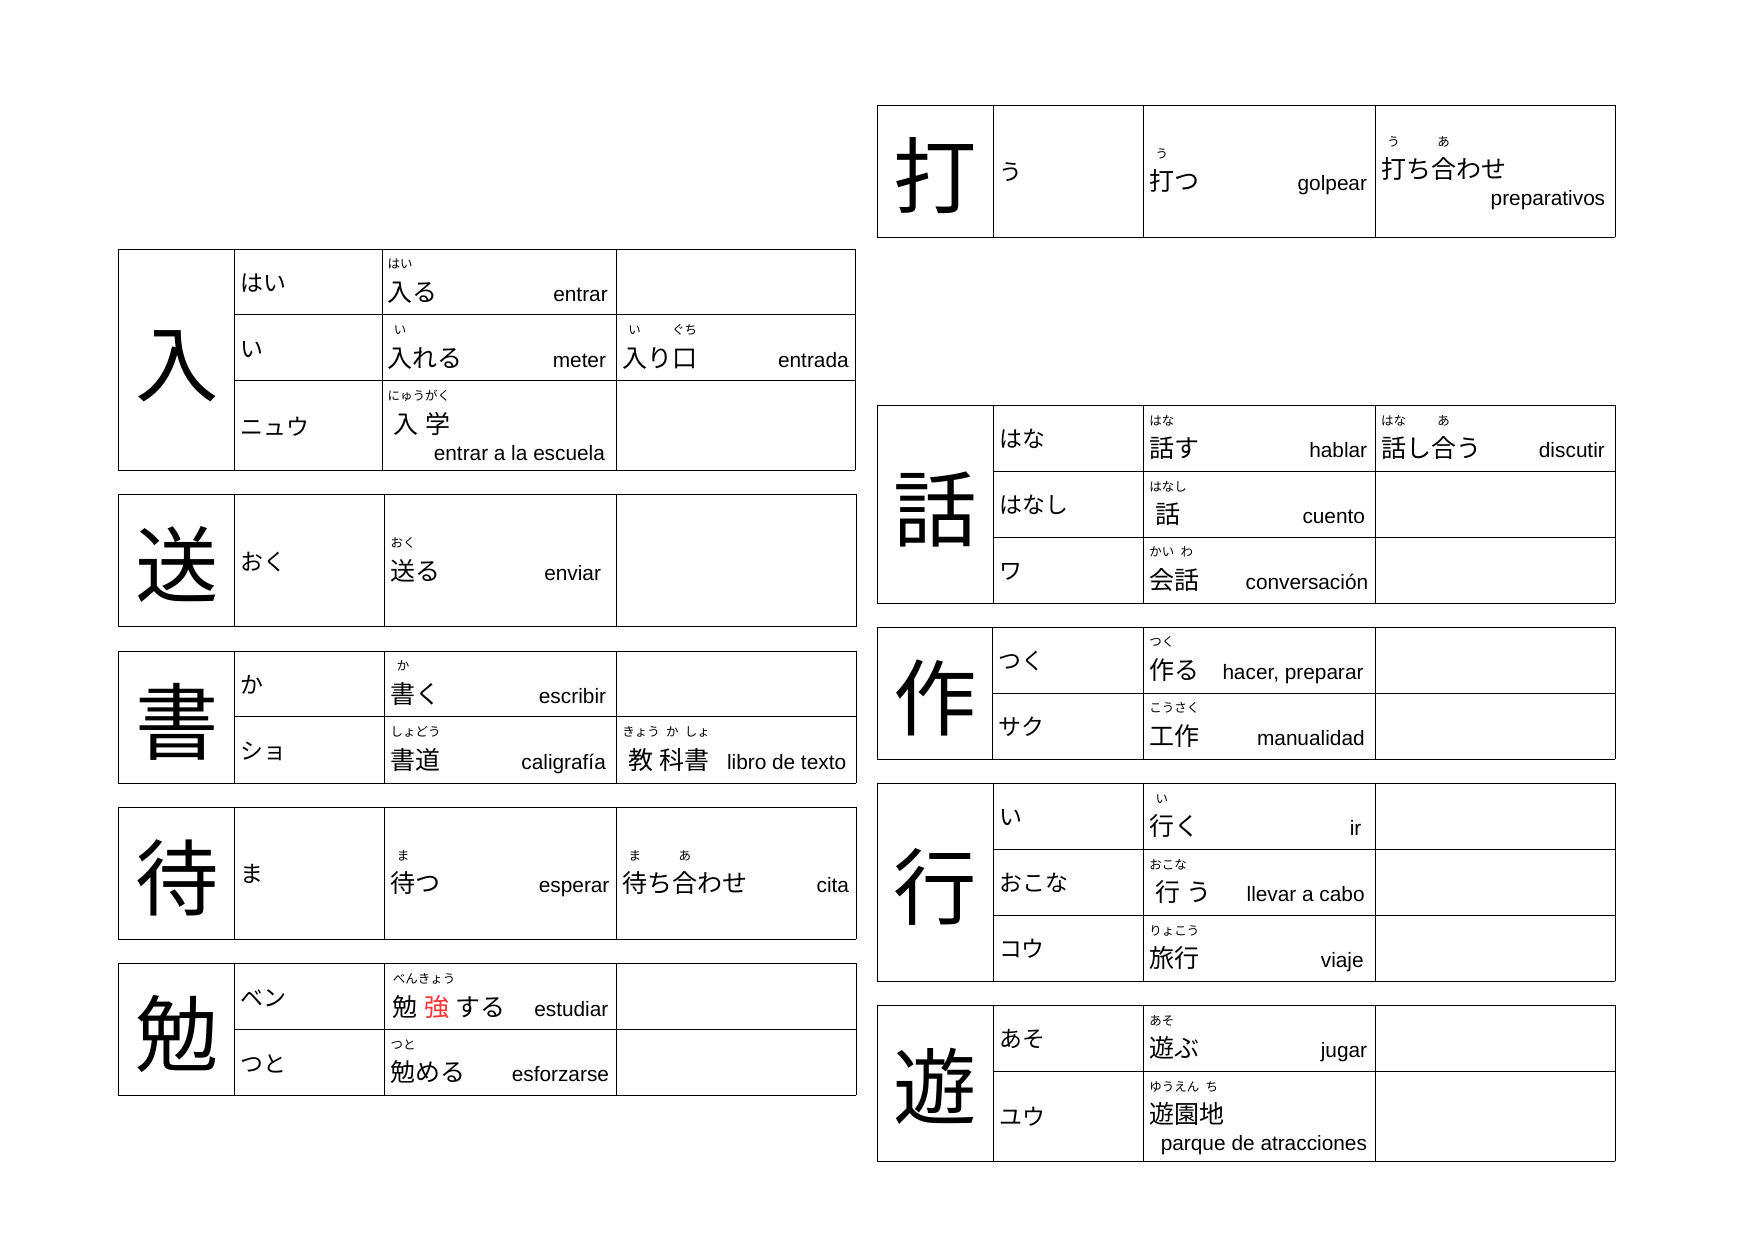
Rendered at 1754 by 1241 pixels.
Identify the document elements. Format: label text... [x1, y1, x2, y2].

table_cell コウ [994, 916, 1143, 981]
table_cell [1376, 538, 1615, 602]
table_cell 入いり口ぐち entrada [617, 315, 855, 380]
table_header 入はいる entrar [383, 250, 616, 314]
table_cell はなし [994, 472, 1143, 537]
table_cell 行おこなう llevar a cabo [1144, 850, 1375, 915]
table_cell おこな [994, 850, 1143, 915]
table_cell ワ [994, 538, 1143, 602]
table_cell ショ [235, 717, 384, 783]
table_header [617, 495, 856, 626]
table_header 行いく ir [1144, 784, 1375, 849]
table_cell い [235, 315, 382, 380]
table_header [617, 250, 855, 314]
table_header 作つくる hacer, preparar [1144, 628, 1375, 692]
table_header 打 [878, 106, 993, 237]
table_header 打うち合あわせ preparativos [1376, 106, 1615, 237]
table_cell 教きょう科か書しょ libro de texto [617, 717, 856, 783]
table_header 送 [119, 495, 234, 626]
table_header はな [994, 406, 1143, 471]
table_cell [1376, 1072, 1615, 1161]
table_cell 遊ゆう園えん地ち parque de atracciones [1144, 1072, 1375, 1161]
table_header 話はなす hablar [1144, 406, 1375, 471]
table_header か [235, 652, 384, 716]
table_cell 書しょ道どう caligrafía [385, 717, 616, 783]
table_header 待まち合あわせ cita [617, 808, 856, 939]
table_cell 旅りょ行こう viaje [1144, 916, 1375, 981]
table_header おく [235, 495, 384, 626]
table_cell 話はなし cuento [1144, 472, 1375, 537]
table_header 作 [878, 628, 992, 759]
table_cell 勉つとめる esforzarse [385, 1030, 616, 1095]
table_header 行 [878, 784, 993, 981]
table_cell [1376, 694, 1615, 759]
table_header う [994, 106, 1143, 237]
table_cell [1376, 472, 1615, 537]
table_cell 会かい話わ conversación [1144, 538, 1375, 602]
table_header 書 [119, 652, 234, 783]
table_cell サク [993, 694, 1143, 759]
table_header ま [235, 808, 384, 939]
table_header 話はなし合あう discutir [1376, 406, 1615, 471]
table_header 話 [878, 406, 993, 602]
table_header 勉 [119, 964, 234, 1095]
table_header [1376, 628, 1615, 692]
table_header [1376, 784, 1615, 849]
table_cell つと [235, 1030, 384, 1095]
table_header 遊 [878, 1006, 993, 1161]
table_header あそ [994, 1006, 1143, 1071]
table_header 待 [119, 808, 234, 939]
table_cell [617, 381, 855, 470]
table_header 遊あそぶ jugar [1144, 1006, 1375, 1071]
table_cell [617, 1030, 856, 1095]
table_cell [1376, 850, 1615, 915]
table_header 待まつ esperar [385, 808, 616, 939]
table_header い [994, 784, 1143, 849]
table_header 打うつ golpear [1144, 106, 1375, 237]
table_header 入 [119, 250, 234, 470]
table_header はい [235, 250, 382, 314]
table_cell 入いれる meter [383, 315, 616, 380]
table_header 書かく escribir [385, 652, 616, 716]
table_header ベン [235, 964, 384, 1029]
table_header [617, 964, 856, 1029]
table_header 勉べん強きょうする estudiar [385, 964, 616, 1029]
table_header [1376, 1006, 1615, 1071]
table_header [617, 652, 856, 716]
table_cell ニュウ [235, 381, 382, 470]
table_cell 入にゅう学がく entrar a la escuela [383, 381, 616, 470]
table_cell [1376, 916, 1615, 981]
table_cell 工こう作さく manualidad [1144, 694, 1375, 759]
table_cell ユウ [994, 1072, 1143, 1161]
table_header 送おくる enviar [385, 495, 616, 626]
table_header つく [993, 628, 1143, 692]
